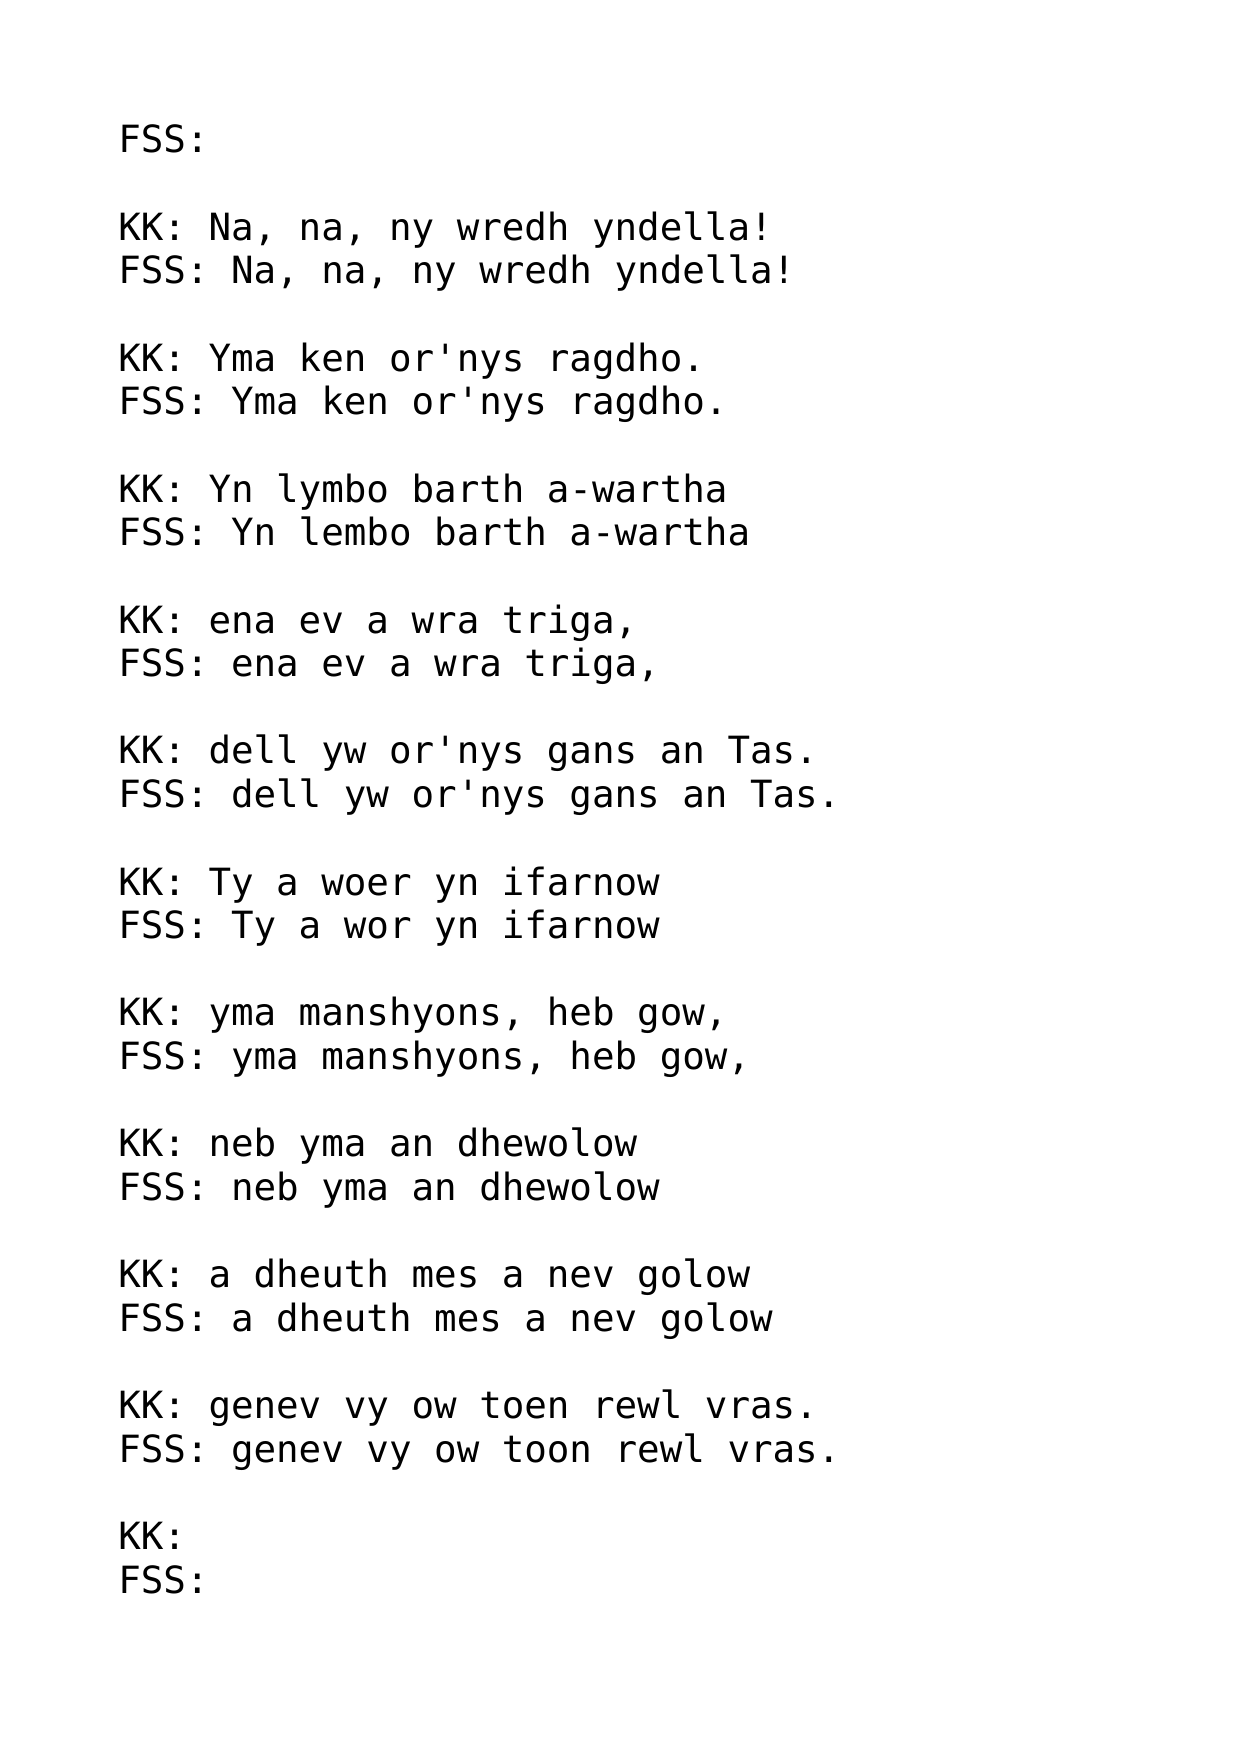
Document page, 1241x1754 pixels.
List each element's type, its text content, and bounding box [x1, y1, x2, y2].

text FSS: a dheuth mes a nev golow [118, 1297, 1122, 1340]
text KK: Ty a woer yn ifarnow [118, 860, 1122, 904]
text KK: yma manshyons, heb gow, [118, 991, 1122, 1035]
text FSS: genev vy ow toon rewl vras. [118, 1427, 1122, 1471]
text KK: dell yw or'nys gans an Tas. [118, 729, 1122, 773]
text FSS: [118, 1558, 1122, 1602]
text FSS: Na, na, ny wredh yndella! [118, 249, 1122, 293]
text KK: a dheuth mes a nev golow [118, 1253, 1122, 1297]
text FSS: Yma ken or'nys ragdho. [118, 380, 1122, 424]
text KK: neb yma an dhewolow [118, 1122, 1122, 1166]
text FSS: dell yw or'nys gans an Tas. [118, 773, 1122, 816]
text FSS: Yn lembo barth a-wartha [118, 511, 1122, 554]
text KK: Yma ken or'nys ragdho. [118, 336, 1122, 380]
text KK: Yn lymbo barth a-wartha [118, 467, 1122, 511]
text KK: Na, na, ny wredh yndella! [118, 205, 1122, 249]
text FSS: Ty a wor yn ifarnow [118, 904, 1122, 947]
text KK: ena ev a wra triga, [118, 598, 1122, 642]
text KK: [118, 1515, 1122, 1558]
text FSS: ena ev a wra triga, [118, 642, 1122, 686]
text FSS: neb yma an dhewolow [118, 1166, 1122, 1209]
text FSS: yma manshyons, heb gow, [118, 1035, 1122, 1078]
text FSS: [118, 118, 1122, 162]
text KK: genev vy ow toen rewl vras. [118, 1384, 1122, 1427]
